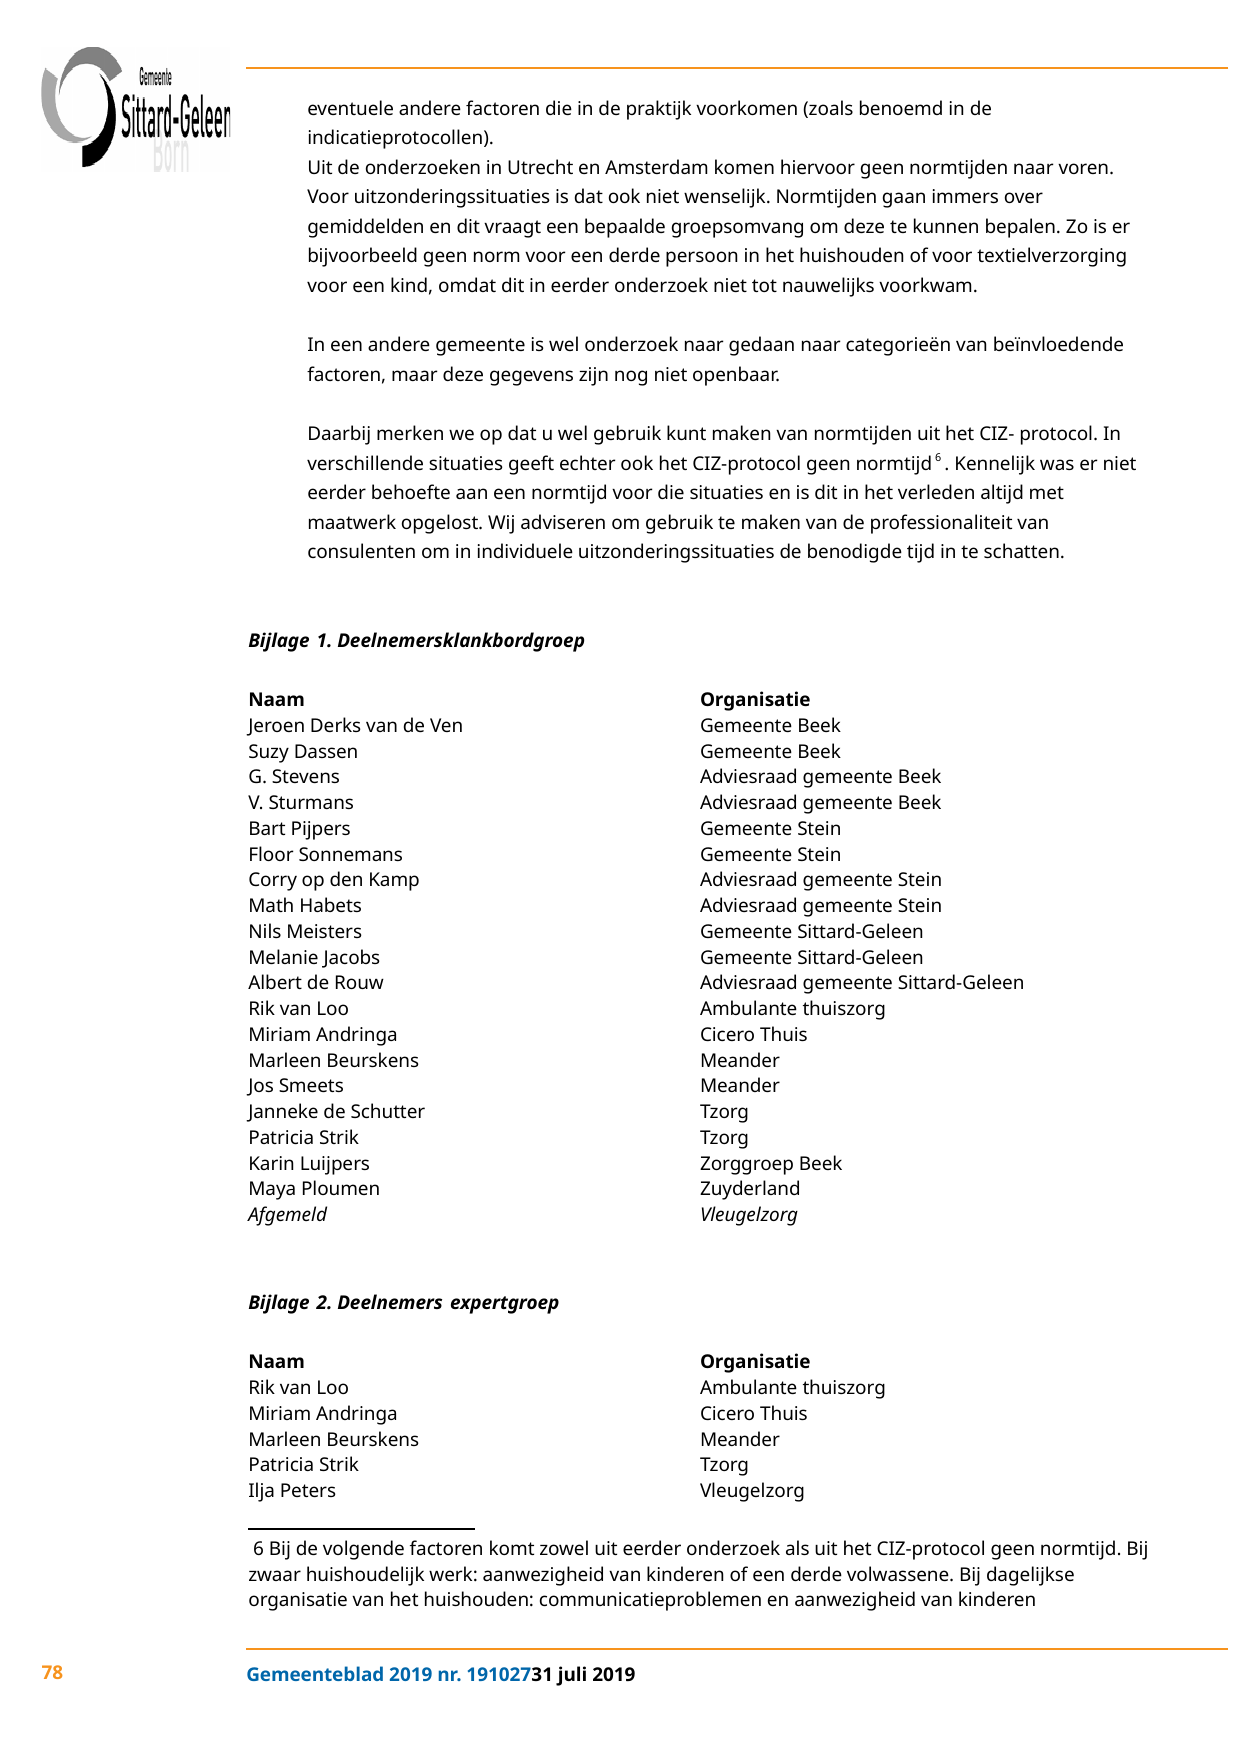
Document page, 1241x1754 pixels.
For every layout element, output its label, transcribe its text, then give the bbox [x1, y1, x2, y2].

table_cell Cicero Thuis [700, 1400, 1152, 1426]
table_cell Miriam Andringa [248, 1021, 700, 1047]
table_cell Corry op den Kamp [248, 867, 700, 892]
table_cell Ilja Peters [248, 1477, 700, 1503]
table_cell Vleugelzorg [700, 1201, 1152, 1227]
table_cell Albert de Rouw [248, 970, 700, 995]
table_cell Cicero Thuis [700, 1021, 1152, 1047]
table_cell Tzorg [700, 1098, 1152, 1124]
list In een andere gemeente is wel onderzoek naar gedaan naar categorieën van beïnvloedende factoren, maar deze gegevens zijn nog niet openbaar. [248, 331, 1152, 387]
table_cell Ambulante thuiszorg [700, 995, 1152, 1021]
table_cell Patricia Strik [248, 1451, 700, 1477]
list Bij de volgende factoren komt zowel uit eerder onderzoek als uit het CIZ-protocol geen normtijd. Bij zwaar huishoudelijk werk: aanwezigheid van kinderen of een derde volwassene. Bij dagelijkse organisatie van het huishouden: communicatieproblemen en aanwezigheid van kinderen [248, 1535, 1152, 1612]
table_cell Patricia Strik [248, 1124, 700, 1150]
table_cell Meander [700, 1426, 1152, 1451]
table_cell Adviesraad gemeente Beek [700, 790, 1152, 815]
table_cell Gemeente Beek [700, 738, 1152, 764]
table_cell Gemeente Stein [700, 841, 1152, 867]
table_cell Suzy Dassen [248, 738, 700, 764]
table_cell Marleen Beurskens [248, 1426, 700, 1451]
list eventuele andere factoren die in de praktijk voorkomen (zoals benoemd in de indicatieprotocollen). [248, 95, 1152, 150]
table_cell Jos Smeets [248, 1073, 700, 1098]
table_cell Vleugelzorg [700, 1477, 1152, 1503]
table_cell Gemeente Stein [700, 815, 1152, 841]
table_cell Gemeente Beek [700, 712, 1152, 738]
table_cell Afgemeld [248, 1201, 700, 1227]
table_cell Ambulante thuiszorg [700, 1374, 1152, 1400]
text Bijlage 2. Deelnemers expertgroep [248, 1289, 1152, 1315]
table_cell Melanie Jacobs [248, 944, 700, 969]
table_cell Janneke de Schutter [248, 1098, 700, 1124]
table_cell V. Sturmans [248, 790, 700, 815]
table_cell Nils Meisters [248, 918, 700, 944]
list Daarbij merken we op dat u wel gebruik kunt maken van normtijden uit het CIZ- protocol. In verschillende situaties geeft echter ook het CIZ-protocol geen normtijd. Kennelijk was er niet eerder behoefte aan een normtijd voor die situaties en is dit in het verleden altijd met maatwerk opgelost. Wij adviseren om gebruik te maken van de professionaliteit van consulenten om in individuele uitzonderingssituaties de benodigde tijd in te schatten. [248, 420, 1152, 564]
table_cell Adviesraad gemeente Beek [700, 764, 1152, 789]
table_cell Floor Sonnemans [248, 841, 700, 867]
table_cell Zorggroep Beek [700, 1150, 1152, 1175]
text Bijlage 1. Deelnemersklankbordgroep [248, 627, 1152, 653]
table_cell Karin Luijpers [248, 1150, 700, 1175]
table_cell Adviesraad gemeente Stein [700, 867, 1152, 892]
list Uit de onderzoeken in Utrecht en Amsterdam komen hiervoor geen normtijden naar voren. Voor uitzonderingssituaties is dat ook niet wenselijk. Normtijden gaan immers over gemiddelden en dit vraagt een bepaalde groepsomvang om deze te kunnen bepalen. Zo is er bijvoorbeeld geen norm voor een derde persoon in het huishouden of voor textielverzorging voor een kind, omdat dit in eerder onderzoek niet tot nauwelijks voorkwam. [248, 154, 1152, 298]
table_cell Tzorg [700, 1124, 1152, 1150]
table_cell Rik van Loo [248, 995, 700, 1021]
picture [41, 47, 231, 172]
table_header Organisatie [700, 1349, 1152, 1374]
table_cell Marleen Beurskens [248, 1047, 700, 1072]
table_cell Miriam Andringa [248, 1400, 700, 1426]
table_cell Tzorg [700, 1451, 1152, 1477]
table_cell Gemeente Sittard-Geleen [700, 944, 1152, 969]
table_header Naam [248, 687, 700, 712]
table_cell Jeroen Derks van de Ven [248, 712, 700, 738]
table_cell G. Stevens [248, 764, 700, 789]
table_cell Rik van Loo [248, 1374, 700, 1400]
table_cell Zuyderland [700, 1175, 1152, 1201]
table_header Naam [248, 1349, 700, 1374]
table_cell Adviesraad gemeente Stein [700, 893, 1152, 918]
table_cell Adviesraad gemeente Sittard-Geleen [700, 970, 1152, 995]
table_cell Meander [700, 1047, 1152, 1072]
table_cell Math Habets [248, 893, 700, 918]
table_cell Meander [700, 1073, 1152, 1098]
table_cell Maya Ploumen [248, 1175, 700, 1201]
table_cell Bart Pijpers [248, 815, 700, 841]
table_cell Gemeente Sittard-Geleen [700, 918, 1152, 944]
table_header Organisatie [700, 687, 1152, 712]
